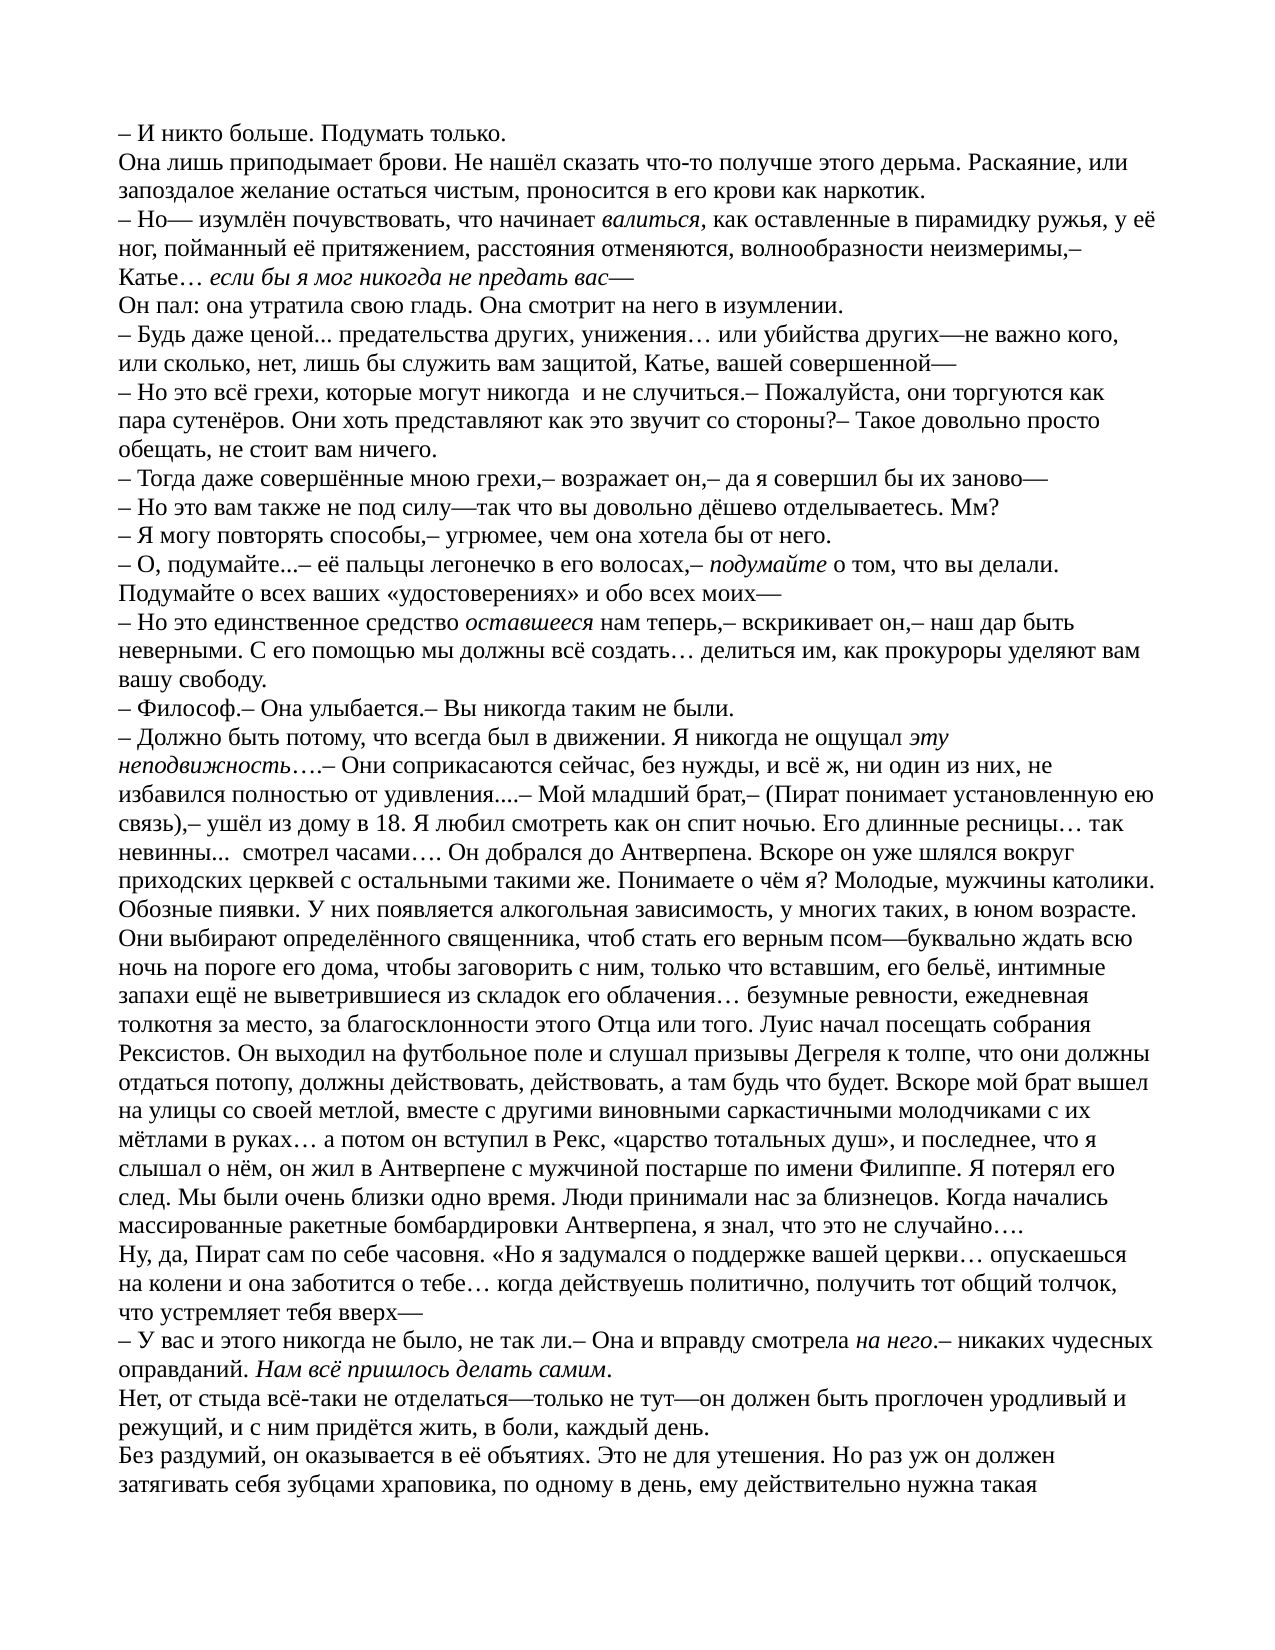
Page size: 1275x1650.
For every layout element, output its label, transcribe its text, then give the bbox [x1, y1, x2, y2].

text – Но это всё грехи, которые могут никогда и не случиться.– Пожалуйста, они торгуются как пара сутенёров. Они хоть представляют как это звучит со стороны?– Такое довольно просто обещать, не стоит вам ничего. [118, 377, 1157, 463]
text – О, подумайте...– её пальцы легонечко в его волосах,– подумайте о том, что вы делали. Подумайте о всех ваших «удостоверениях» и обо всех моих— [118, 549, 1157, 607]
text Он пал: она утратила свою гладь. Она смотрит на него в изумлении. [118, 291, 1157, 319]
text – Но— изумлён почувствовать, что начинает валиться, как оставленные в пирамидку ружья, у её ног, пойманный её притяжением, расстояния отменяются, волнообразности неизмеримы,– Катье… если бы я мог никогда не предать вас— [118, 204, 1157, 291]
text – Но это вам также не под силу—так что вы довольно дёшево отделываетесь. Мм? [118, 492, 1157, 521]
text Она лишь приподымает брови. Не нашёл сказать что-то получше этого дерьма. Раскаяние, или запоздалое желание остаться чистым, проносится в его крови как наркотик. [118, 147, 1157, 204]
text Нет, от стыда всё-таки не отделаться—только не тут—он должен быть проглочен уродливый и режущий, и с ним придётся жить, в боли, каждый день. [118, 1383, 1157, 1441]
text – Должно быть потому, что всегда был в движении. Я никогда не ощущал эту неподвижность….– Они соприкасаются сейчас, без нужды, и всё ж, ни один из них, не избавился полностью от удивления....– Мой младший брат,– (Пират понимает установленную ею связь),– ушёл из дому в 18. Я любил смотреть как он спит ночью. Его длинные ресницы… так невинны... смотрел часами…. Он добрался до Антверпена. Вскоре он уже шлялся вокруг приходских церквей с остальными такими же. Понимаете о чём я? Молодые, мужчины католики. Обозные пиявки. У них появляется алкогольная зависимость, у многих таких, в юном возрасте. Они выбирают определённого священника, чтоб стать его верным псом—буквально ждать всю ночь на пороге его дома, чтобы заговорить с ним, только что вставшим, его бельё, интимные запахи ещё не выветрившиеся из складок его облачения… безумные ревности, ежедневная толкотня за место, за благосклонности этого Отца или того. Луис начал посещать собрания Рексистов. Он выходил на футбольное поле и слушал призывы Дегреля к толпе, что они должны отдаться потопу, должны действовать, действовать, а там будь что будет. Вскоре мой брат вышел на улицы со своей метлой, вместе с другими виновными саркастичными молодчиками с их мётлами в руках… а потом он вступил в Рекс, «царство тотальных душ», и последнее, что я слышал о нём, он жил в Антверпене с мужчиной постарше по имени Филиппе. Я потерял его след. Мы были очень близки одно время. Люди принимали нас за близнецов. Когда начались массированные ракетные бомбардировки Антверпена, я знал, что это не случайно…. [118, 722, 1157, 1239]
text Ну, да, Пират сам по себе часовня. «Но я задумался о поддержке вашей церкви… опускаешься на колени и она заботится о тебе… когда действуешь политично, получить тот общий толчок, что устремляет тебя вверх— [118, 1239, 1157, 1326]
text Без раздумий, он оказывается в её объятиях. Это не для утешения. Но раз уж он должен затягивать себя зубцами храповика, по одному в день, ему действительно нужна такая [118, 1441, 1157, 1498]
text – Я могу повторять способы,– угрюмее, чем она хотела бы от него. [118, 521, 1157, 549]
text – Философ.– Она улыбается.– Вы никогда таким не были. [118, 693, 1157, 722]
text – И никто больше. Подумать только. [118, 118, 1157, 147]
text – Тогда даже совершённые мною грехи,– возражает он,– да я совершил бы их заново— [118, 463, 1157, 492]
text – У вас и этого никогда не было, не так ли.– Она и вправду смотрела на него.– никаких чудесных оправданий. Нам всё пришлось делать самим. [118, 1326, 1157, 1383]
text – Будь даже ценой... предательства других, унижения… или убийства других—не важно кого, или сколько, нет, лишь бы служить вам защитой, Катье, вашей совершенной— [118, 319, 1157, 377]
text – Но это единственное средство оставшееся нам теперь,– вскрикивает он,– наш дар быть неверными. С его помощью мы должны всё создать… делиться им, как прокуроры уделяют вам вашу свободу. [118, 607, 1157, 693]
